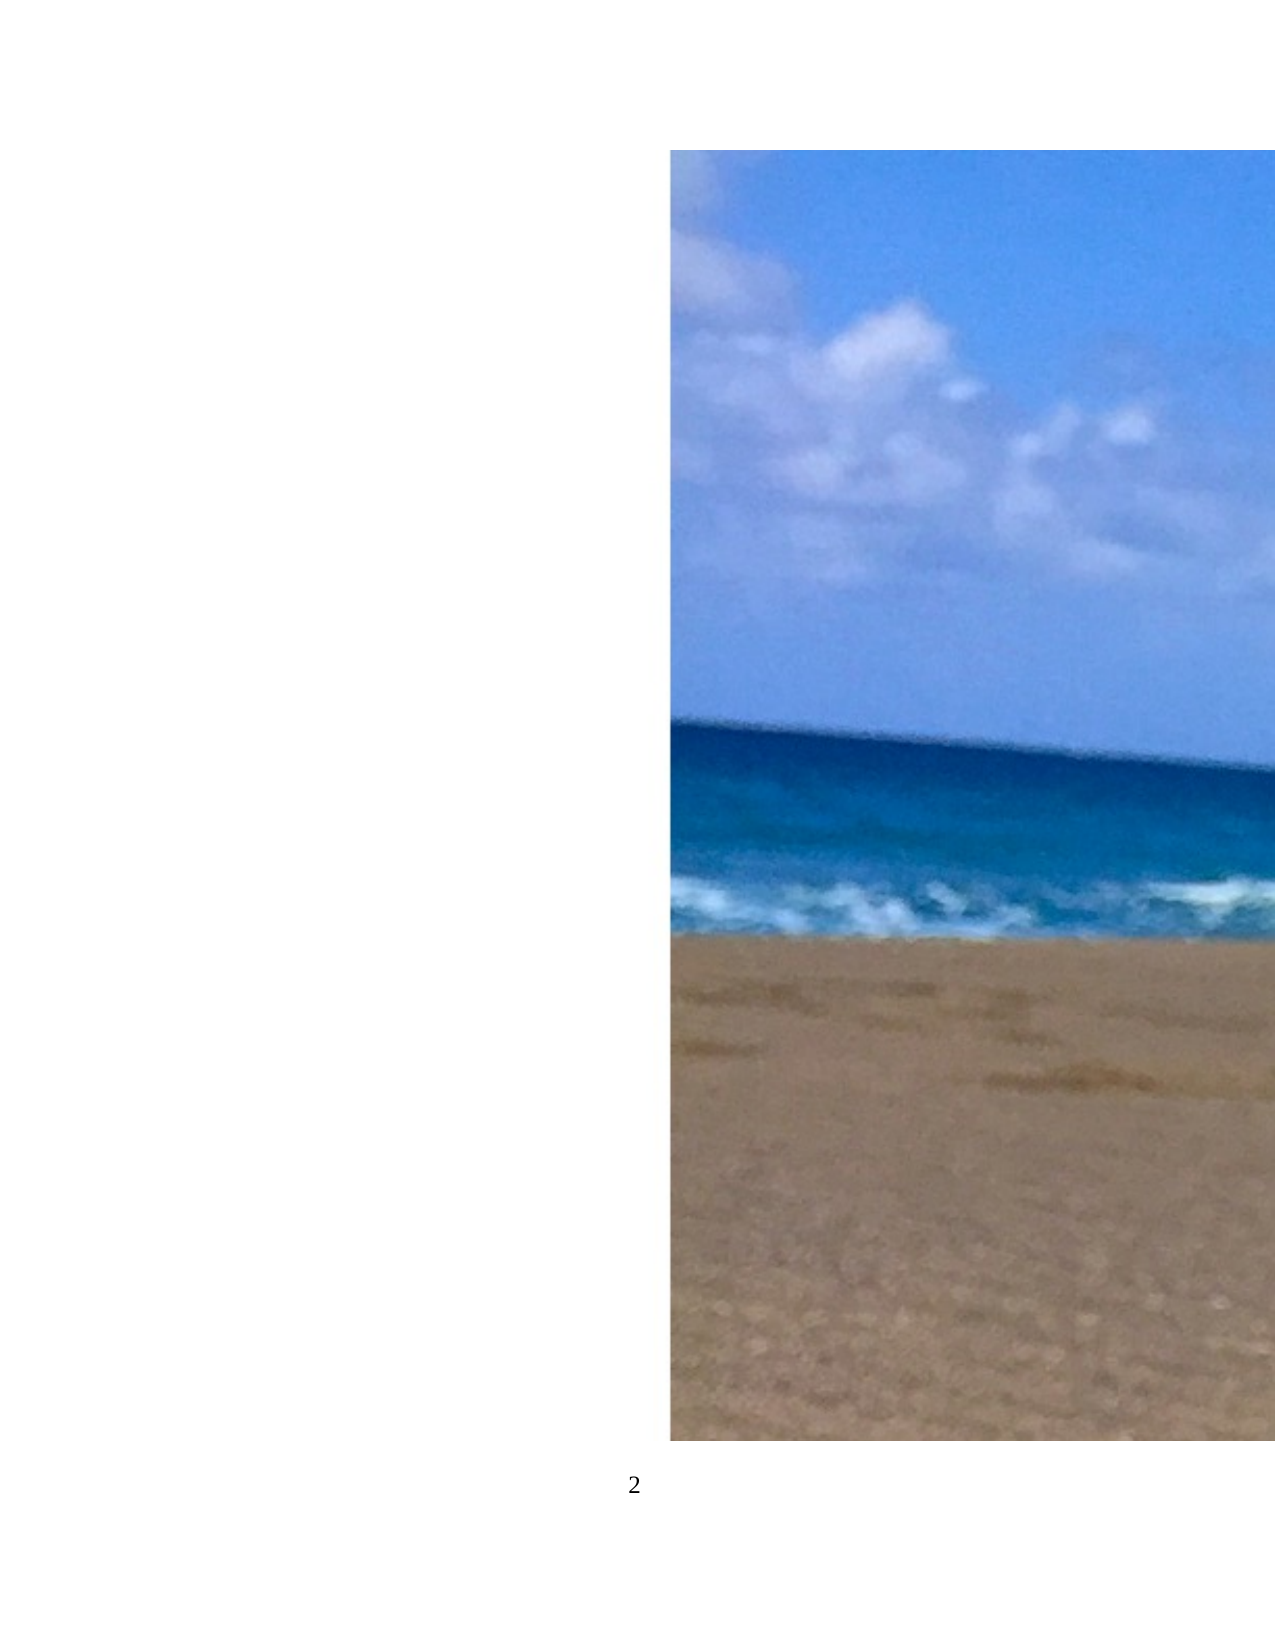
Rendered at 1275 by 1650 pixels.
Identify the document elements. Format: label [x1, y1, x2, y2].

picture [150, 150, 1275, 1441]
